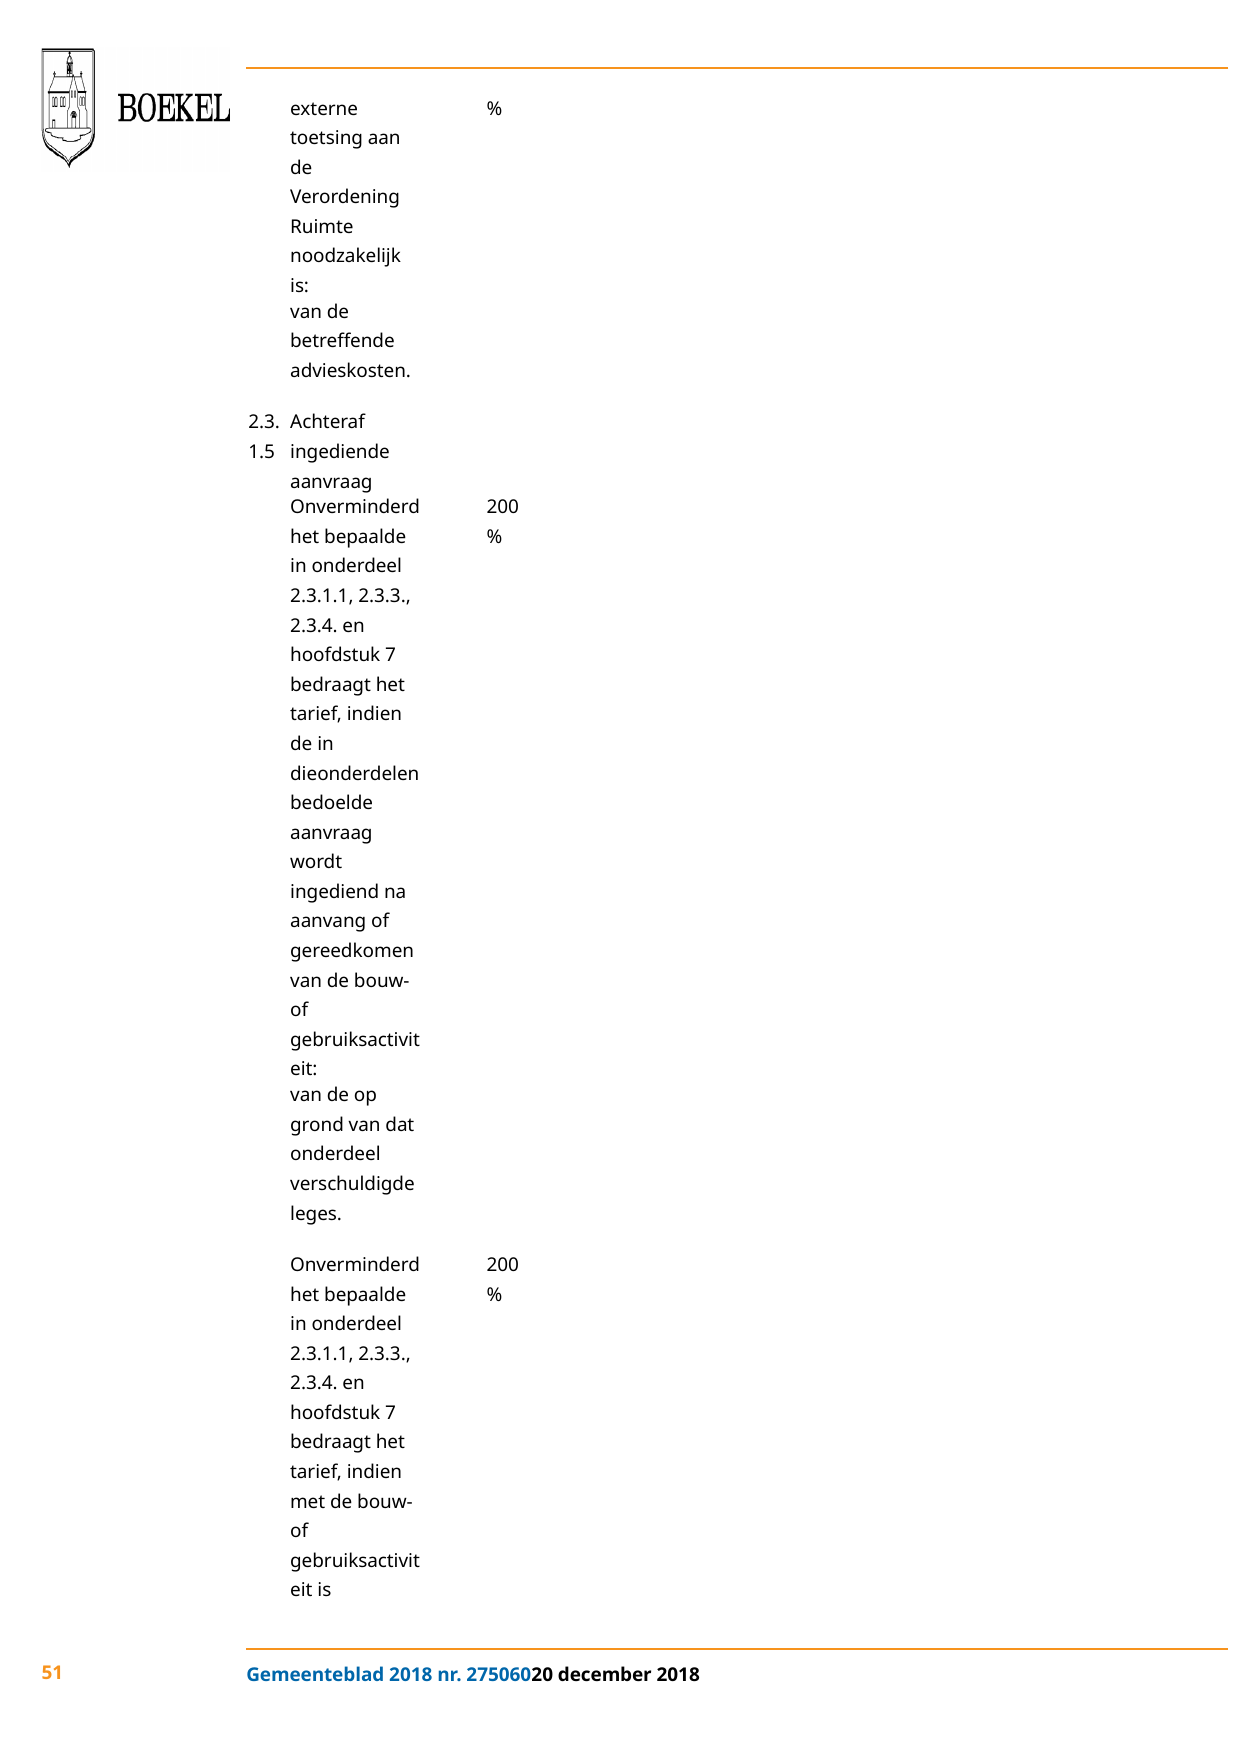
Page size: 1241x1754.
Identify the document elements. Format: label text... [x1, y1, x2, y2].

table_cell [952, 298, 985, 383]
table_cell [453, 298, 486, 383]
table_cell [486, 1081, 520, 1225]
table_cell [620, 1251, 653, 1602]
table_cell [985, 298, 1018, 383]
table_cell [620, 383, 653, 409]
table_cell [985, 383, 1018, 409]
table_cell [653, 383, 686, 409]
table_cell [1019, 1225, 1052, 1251]
table_cell [885, 1225, 919, 1251]
table_cell [420, 383, 453, 409]
table_cell [919, 298, 952, 383]
table_cell [985, 95, 1018, 298]
table_cell [486, 1225, 520, 1251]
table_cell [553, 494, 586, 1081]
table_cell [686, 1225, 719, 1251]
table_cell [520, 1225, 553, 1251]
table_cell [1085, 383, 1118, 409]
table_cell [786, 95, 819, 298]
table_cell [852, 1251, 885, 1602]
table_cell [786, 298, 819, 383]
table_cell [753, 409, 786, 493]
table_cell [952, 95, 985, 298]
table_cell [1019, 298, 1052, 383]
table_cell [719, 383, 752, 409]
table_cell [985, 1081, 1018, 1225]
table_cell [486, 298, 520, 383]
table_cell [248, 383, 290, 409]
table_cell [786, 383, 819, 409]
table_cell [1085, 409, 1118, 493]
table_cell [1019, 1251, 1052, 1602]
table_cell 200% [486, 494, 520, 1081]
table_cell [453, 494, 486, 1081]
table_cell [719, 1225, 752, 1251]
table_cell [553, 1081, 586, 1225]
table_cell [885, 95, 919, 298]
table_cell [248, 1081, 290, 1225]
table_cell [653, 409, 686, 493]
table_cell [885, 494, 919, 1081]
table_cell [290, 1225, 420, 1251]
table_cell [985, 409, 1018, 493]
table_cell [653, 1225, 686, 1251]
table_cell [520, 494, 553, 1081]
table_cell [586, 409, 619, 493]
table_cell [985, 494, 1018, 1081]
table_cell [1052, 494, 1085, 1081]
table_cell [553, 383, 586, 409]
table_cell [520, 95, 553, 298]
table_cell [753, 383, 786, 409]
table_cell [719, 95, 752, 298]
table_cell Onverminderd het bepaalde in onderdeel 2.3.1.1, 2.3.3., 2.3.4. en hoofdstuk 7 bedraagt het tarief, indien met de bouw- of gebruiksactiviteit is [290, 1251, 420, 1602]
table_cell [686, 383, 719, 409]
table_cell 2.3.1.5 [248, 409, 290, 493]
table_cell [420, 409, 453, 493]
table_cell [653, 95, 686, 298]
table_cell [248, 95, 290, 298]
table_cell [420, 1225, 453, 1251]
table_cell [686, 298, 719, 383]
table_cell [919, 494, 952, 1081]
table_cell [686, 95, 719, 298]
table_cell [819, 298, 852, 383]
table_cell [1118, 1081, 1152, 1225]
table_cell Achteraf ingediende aanvraag [290, 409, 420, 493]
table_cell [1118, 409, 1152, 493]
table_cell [686, 409, 719, 493]
table_cell [1052, 298, 1085, 383]
table_cell [653, 1251, 686, 1602]
table_cell [553, 95, 586, 298]
table_cell [753, 1081, 786, 1225]
table_cell [985, 1251, 1018, 1602]
table_cell [520, 1081, 553, 1225]
table_cell [620, 409, 653, 493]
table_cell [420, 95, 453, 298]
table_cell [453, 95, 486, 298]
table_cell [248, 298, 290, 383]
table_cell [1118, 1225, 1152, 1251]
table_cell [952, 1225, 985, 1251]
table_cell [719, 409, 752, 493]
table_cell [852, 409, 885, 493]
table_cell [885, 383, 919, 409]
table_cell [919, 1251, 952, 1602]
table_cell [819, 409, 852, 493]
table_cell [1052, 95, 1085, 298]
table_cell [420, 1251, 453, 1602]
table_cell [753, 298, 786, 383]
table_cell [420, 1081, 453, 1225]
table_cell [1052, 409, 1085, 493]
table_cell externe toetsing aan de Verordening Ruimte noodzakelijk is: [290, 95, 420, 298]
table_cell [586, 383, 619, 409]
table_cell 200% [486, 1251, 520, 1602]
table_cell [919, 1081, 952, 1225]
table_cell [1118, 298, 1152, 383]
table_cell [620, 298, 653, 383]
table_cell [653, 494, 686, 1081]
table_cell [453, 1251, 486, 1602]
table_cell [885, 1081, 919, 1225]
table_cell [1085, 95, 1118, 298]
table_cell [885, 1251, 919, 1602]
table_cell [852, 1081, 885, 1225]
table_cell [1085, 298, 1118, 383]
table_cell [586, 1081, 619, 1225]
table_cell [1052, 1225, 1085, 1251]
table_cell [520, 298, 553, 383]
table_cell [1052, 1081, 1085, 1225]
table_cell [420, 494, 453, 1081]
table_cell [852, 494, 885, 1081]
table_cell [1052, 1251, 1085, 1602]
table_cell [1118, 1251, 1152, 1602]
table_cell [1085, 494, 1118, 1081]
table_cell [248, 494, 290, 1081]
table_cell [719, 1081, 752, 1225]
table_cell [852, 95, 885, 298]
table_cell [620, 95, 653, 298]
table_cell [553, 298, 586, 383]
table_cell [753, 494, 786, 1081]
table_cell [786, 1225, 819, 1251]
table_cell [553, 1225, 586, 1251]
table_cell [453, 1225, 486, 1251]
table_cell [719, 298, 752, 383]
table_cell [786, 494, 819, 1081]
table_cell [1085, 1081, 1118, 1225]
table_cell [952, 1251, 985, 1602]
table_cell [586, 1225, 619, 1251]
table_cell [553, 409, 586, 493]
table_cell [553, 1251, 586, 1602]
table_cell Onverminderd het bepaalde in onderdeel 2.3.1.1, 2.3.3., 2.3.4. en hoofdstuk 7 bedraagt het tarief, indien de in dieonderdelen bedoelde aanvraag wordt ingediend na aanvang of gereedkomen van de bouw- of gebruiksactiviteit: [290, 494, 420, 1081]
table_cell % [486, 95, 520, 298]
table_cell [919, 383, 952, 409]
table_cell [1118, 95, 1152, 298]
table_cell [620, 494, 653, 1081]
table_cell [586, 1251, 619, 1602]
picture [41, 47, 231, 172]
table_cell [1019, 383, 1052, 409]
table_cell [653, 1081, 686, 1225]
table_cell [520, 1251, 553, 1602]
table_cell [819, 494, 852, 1081]
table_cell [952, 383, 985, 409]
table_cell [420, 298, 453, 383]
table_cell [753, 95, 786, 298]
table_cell [1019, 1081, 1052, 1225]
table_cell van de betreffende advieskosten. [290, 298, 420, 383]
table_cell [852, 298, 885, 383]
table_cell [1118, 383, 1152, 409]
table_cell [819, 1081, 852, 1225]
table_cell [1052, 383, 1085, 409]
table_cell [686, 494, 719, 1081]
table_cell [1085, 1251, 1118, 1602]
table_cell [520, 383, 553, 409]
table_cell [719, 494, 752, 1081]
table_cell [1118, 494, 1152, 1081]
table_cell [620, 1225, 653, 1251]
table_cell [919, 95, 952, 298]
table_cell [719, 1251, 752, 1602]
table_cell [1085, 1225, 1118, 1251]
table_cell [248, 1251, 290, 1602]
table_cell [620, 1081, 653, 1225]
table_cell [686, 1251, 719, 1602]
table_cell [486, 409, 520, 493]
table_cell [1019, 494, 1052, 1081]
table_cell [852, 383, 885, 409]
table_cell [486, 383, 520, 409]
table_cell [453, 409, 486, 493]
table_cell [520, 409, 553, 493]
table_cell [653, 298, 686, 383]
table_cell [919, 409, 952, 493]
table_cell [586, 298, 619, 383]
table_cell [686, 1081, 719, 1225]
table_cell [1019, 409, 1052, 493]
table_cell [952, 494, 985, 1081]
table_cell [819, 1225, 852, 1251]
table_cell [852, 1225, 885, 1251]
table_cell [952, 1081, 985, 1225]
table_cell [753, 1251, 786, 1602]
table_cell [786, 1081, 819, 1225]
table_cell [753, 1225, 786, 1251]
table_cell [885, 298, 919, 383]
table_cell [786, 409, 819, 493]
table_cell [819, 95, 852, 298]
table_cell [819, 1251, 852, 1602]
table_cell [919, 1225, 952, 1251]
table_cell [453, 1081, 486, 1225]
table_cell [1019, 95, 1052, 298]
table_cell [819, 383, 852, 409]
table_cell [290, 383, 420, 409]
table_cell [453, 383, 486, 409]
table_cell [586, 494, 619, 1081]
table_cell [885, 409, 919, 493]
table_cell van de op grond van dat onderdeel verschuldigde leges. [290, 1081, 420, 1225]
table_cell [248, 1225, 290, 1251]
table_cell [952, 409, 985, 493]
table_cell [586, 95, 619, 298]
table_cell [786, 1251, 819, 1602]
table_cell [985, 1225, 1018, 1251]
